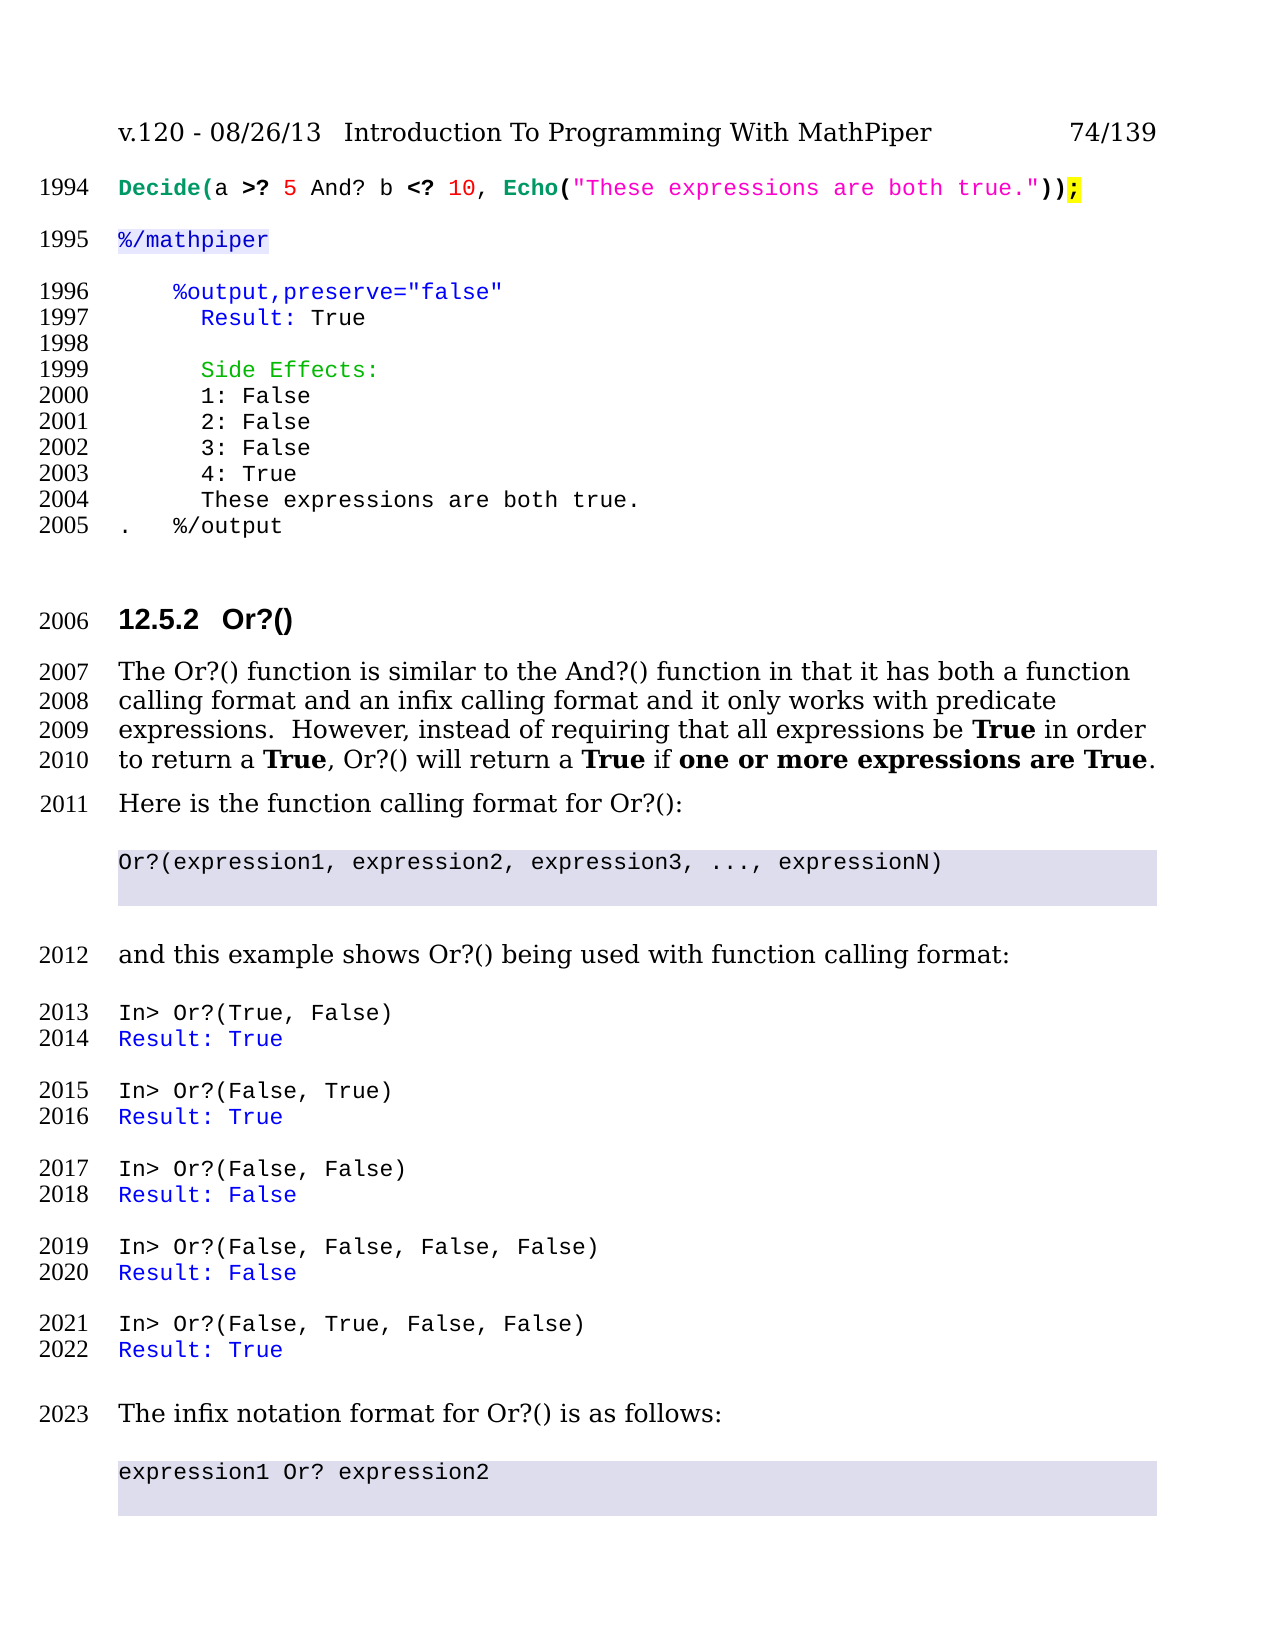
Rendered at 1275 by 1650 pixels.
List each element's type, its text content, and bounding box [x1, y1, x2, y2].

text These expressions are both true. [118, 488, 1157, 514]
text Result: True [118, 1339, 1157, 1365]
text 4: True [118, 462, 1157, 488]
text %output,preserve="false" [118, 281, 1157, 306]
text In> Or?(False, True) [118, 1079, 1157, 1105]
text In> Or?(False, False, False, False) [118, 1235, 1157, 1261]
text . %/output [118, 514, 1157, 540]
text In> Or?(False, True, False, False) [118, 1313, 1157, 1339]
text Result: False [118, 1261, 1157, 1287]
text In> Or?(True, False) [118, 1002, 1157, 1027]
text Result: True [118, 306, 1157, 332]
table_header expression1 Or? expression2 [118, 1461, 1157, 1516]
text 1: False [118, 384, 1157, 410]
text Side Effects: [118, 358, 1157, 384]
text In> Or?(False, False) [118, 1157, 1157, 1183]
text 2: False [118, 410, 1157, 436]
subtitle Or?() [118, 602, 1157, 636]
text Result: False [118, 1183, 1157, 1209]
text Result: True [118, 1105, 1157, 1131]
text Here is the function calling format for Or?(): [118, 789, 1157, 818]
table_header Or?(expression1, expression2, expression3, ..., expressionN) [118, 850, 1157, 906]
text and this example shows Or?() being used with function calling format: [118, 940, 1157, 969]
text The infix notation format for Or?() is as follows: [118, 1399, 1157, 1429]
text 3: False [118, 436, 1157, 462]
text Result: True [118, 1027, 1157, 1053]
text %/mathpiper [118, 229, 1157, 254]
text The Or?() function is similar to the And?() function in that it has both a function calling format and an infix calling format and it only works with predicate expressions. However, instead of requiring that all expressions be True in order to return a True, Or?() will return a True if one or more expressions are True. [118, 657, 1157, 774]
text Decide(a >? 5 And? b <? 10, Echo("These expressions are both true.")); [118, 177, 1157, 203]
